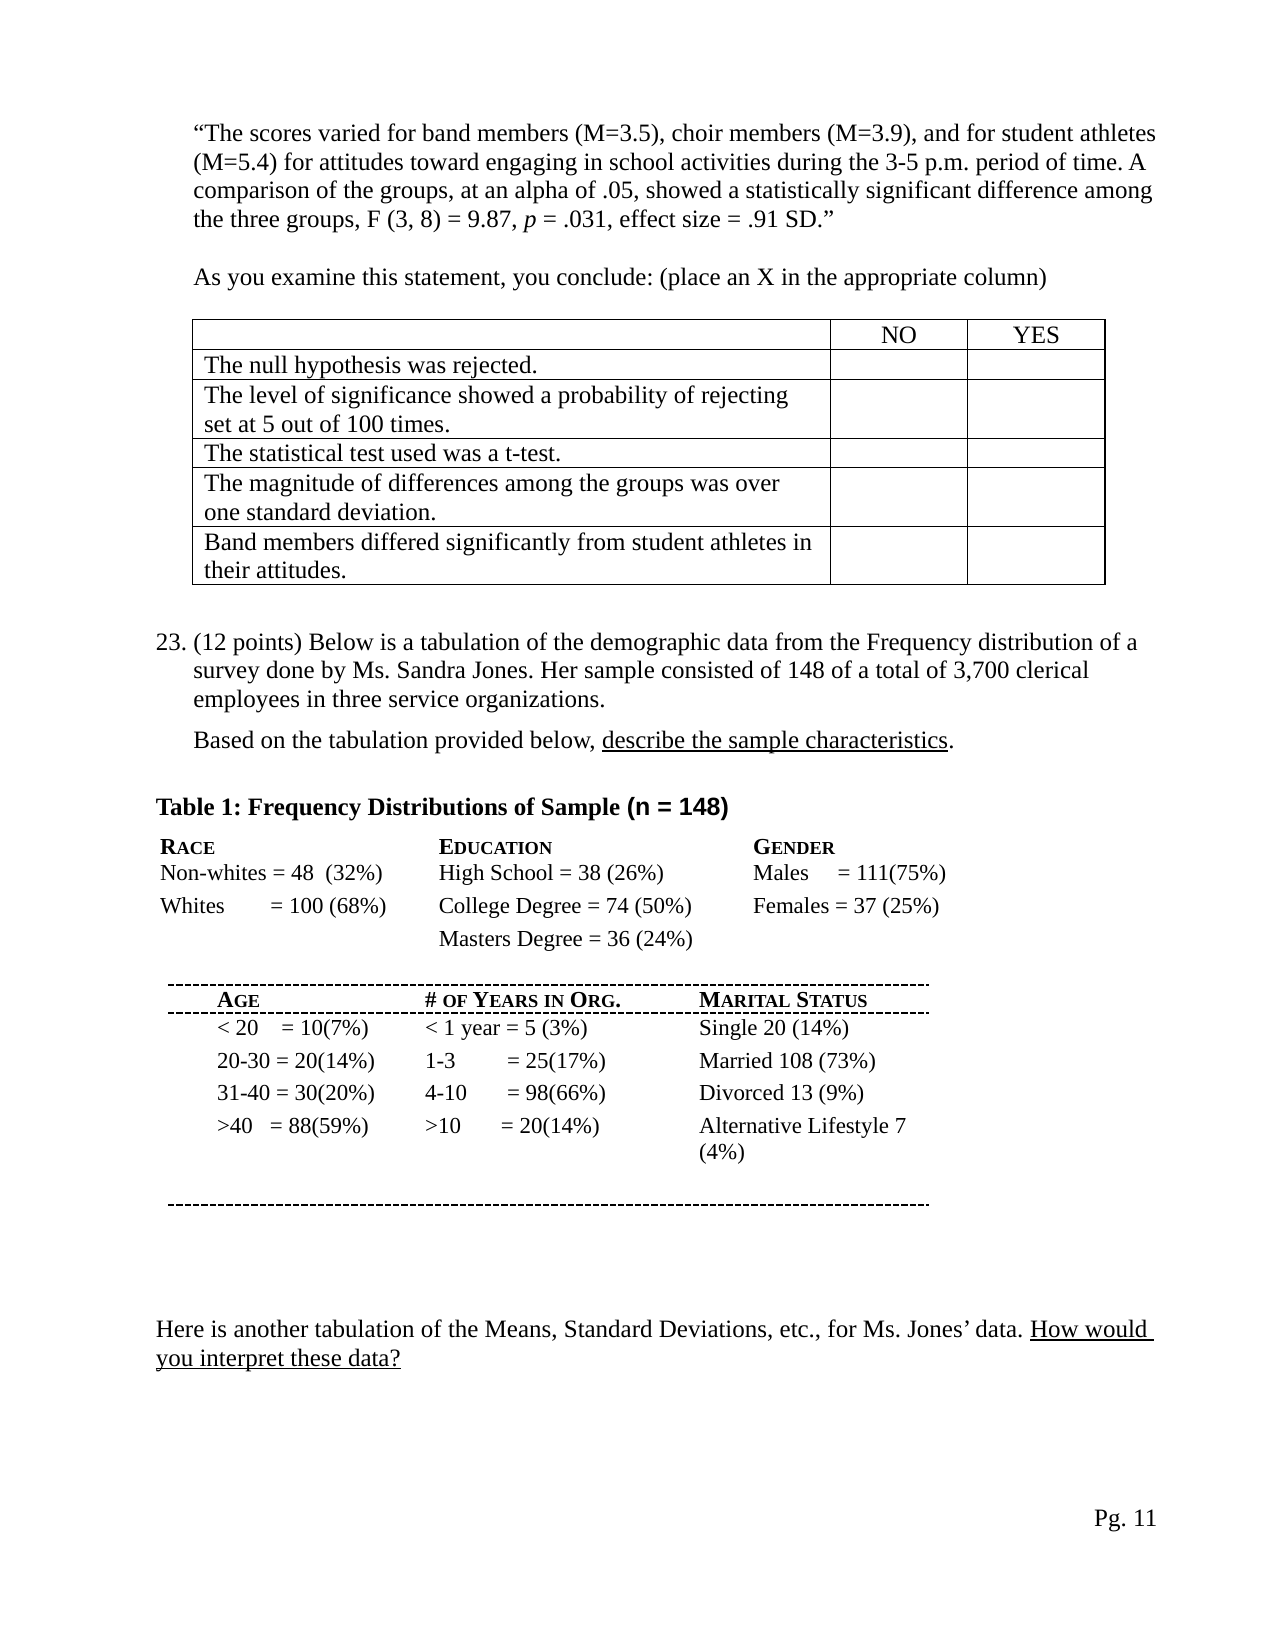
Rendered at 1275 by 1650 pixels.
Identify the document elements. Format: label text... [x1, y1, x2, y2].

table_cell [831, 468, 967, 526]
text “The scores varied for band members (M=3.5), choir members (M=3.9), and for student athletes (M=5.4) for attitudes toward engaging in school activities during the 3-5 p.m. period of time. A comparison of the groups, at an alpha of .05, showed a statistically significant difference among the three groups, F (3, 8) = 9.87, p = .031, effect size = .91 SD.” [193, 118, 1157, 233]
text Here is another tabulation of the Means, Standard Deviations, etc., for Ms. Jones’ data. How would you interpret these data? [156, 1314, 1172, 1372]
table_cell [111, 925, 390, 957]
table_cell [968, 350, 1104, 379]
table_cell Males = 111(75%) [704, 859, 967, 892]
table_cell High School = 38 (26%) [390, 859, 704, 892]
table_cell The level of significance showed a probability of rejecting set at 5 out of 100 times. [193, 380, 830, 437]
table_cell [831, 527, 967, 584]
text Based on the tabulation provided below, describe the sample characteristics. [193, 725, 1172, 754]
text As you examine this statement, you conclude: (place an X in the appropriate column) [193, 262, 1157, 291]
table_header Gender [704, 833, 967, 859]
table_cell 31-40 = 30(20%) [168, 1079, 376, 1112]
table_header # of Years in Org. [376, 984, 650, 1012]
table_cell The statistical test used was a t-test. [193, 439, 830, 467]
table_header Race [111, 833, 390, 859]
table_cell 4-10 = 98(66%) [376, 1079, 650, 1112]
list (12 points) Below is a tabulation of the demographic data from the Frequency distribution of a survey done by Ms. Sandra Jones. Her sample consisted of 148 of a total of 3,700 clerical employees in three service organizations. [156, 627, 1172, 713]
table_cell Whites = 100 (68%) [111, 892, 390, 924]
table_cell Alternative Lifestyle 7 (4%) [650, 1112, 929, 1171]
table_cell 20-30 = 20(14%) [168, 1047, 376, 1079]
table_header [193, 320, 830, 349]
table_cell [968, 527, 1104, 584]
table_cell Divorced 13 (9%) [650, 1079, 929, 1112]
table_cell < 20 = 10(7%) [168, 1012, 376, 1047]
table_cell < 1 year = 5 (3%) [376, 1012, 650, 1047]
table_cell Non-whites = 48 (32%) [111, 859, 390, 892]
table_cell [650, 1171, 929, 1203]
table_cell Females = 37 (25%) [704, 892, 967, 924]
table_header NO [831, 320, 967, 349]
table_cell College Degree = 74 (50%) [390, 892, 704, 924]
table_cell Band members differed significantly from student athletes in their attitudes. [193, 527, 830, 584]
table_cell [376, 1171, 650, 1203]
table_header Marital Status [650, 984, 929, 1012]
table_cell 1-3 = 25(17%) [376, 1047, 650, 1079]
table_cell [968, 439, 1104, 467]
table_cell [831, 350, 967, 379]
table_header Age [168, 984, 376, 1012]
table_cell [968, 380, 1104, 437]
text Table 1: Frequency Distributions of Sample (n = 148) [156, 792, 1172, 821]
table_cell [831, 380, 967, 437]
table_header Education [390, 833, 704, 859]
table_cell [968, 468, 1104, 526]
table_cell >10 = 20(14%) [376, 1112, 650, 1171]
table_cell Married 108 (73%) [650, 1047, 929, 1079]
table_header YES [968, 320, 1104, 349]
table_cell >40 = 88(59%) [168, 1112, 376, 1171]
table_cell [168, 1171, 376, 1203]
table_cell The magnitude of differences among the groups was over one standard deviation. [193, 468, 830, 526]
table_cell [704, 925, 967, 957]
table_cell Masters Degree = 36 (24%) [390, 925, 704, 957]
table_cell Single 20 (14%) [650, 1012, 929, 1047]
table_cell [831, 439, 967, 467]
table_cell The null hypothesis was rejected. [193, 350, 830, 379]
